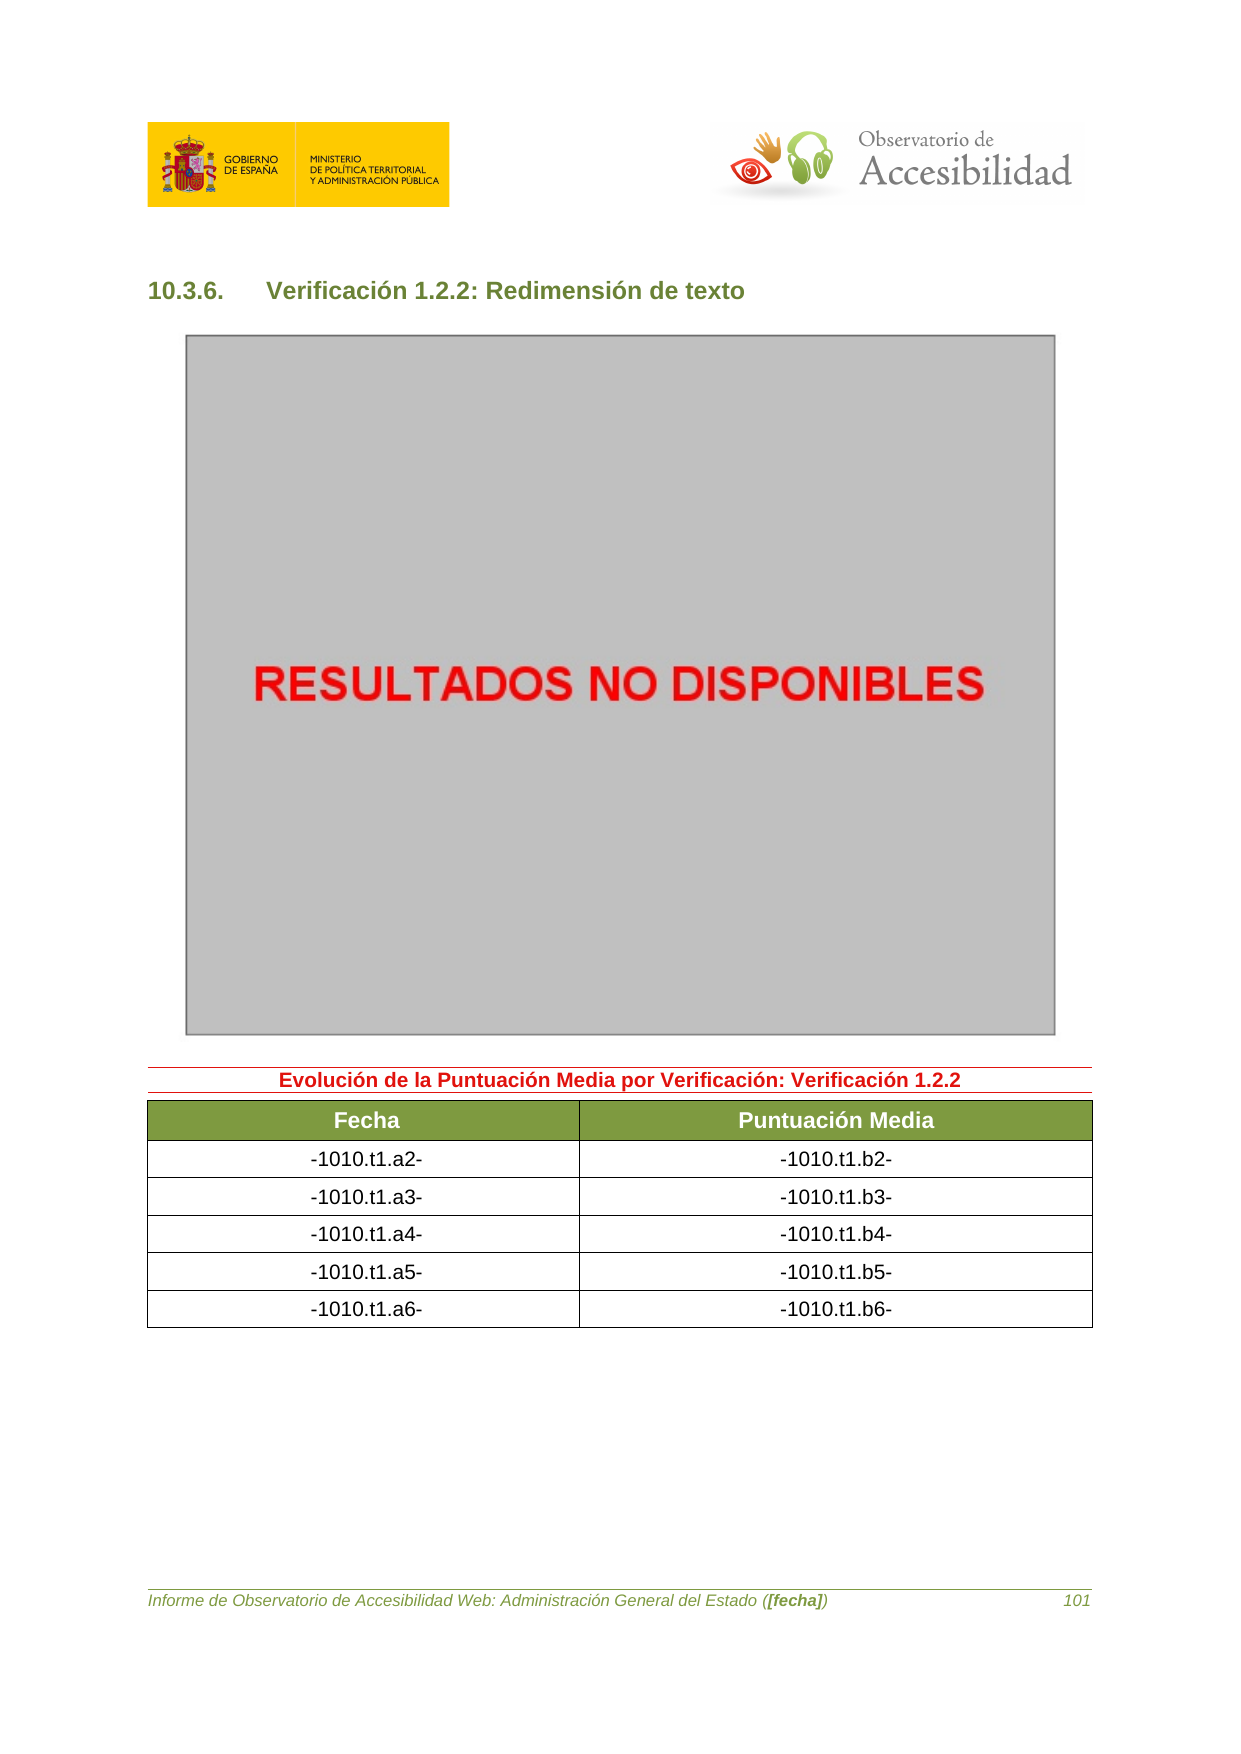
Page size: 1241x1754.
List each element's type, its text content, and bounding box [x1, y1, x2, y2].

table_cell -1010.t1.a3- [148, 1178, 579, 1215]
table_cell -1010.t1.a6- [148, 1291, 579, 1327]
table_cell -1010.t1.b6- [580, 1291, 1092, 1327]
text Evolución de la Puntuación Media por Verificación: Verificación 1.2.2 [148, 1068, 1092, 1092]
table_cell -1010.t1.a2- [148, 1141, 579, 1177]
table_cell -1010.t1.b3- [580, 1178, 1092, 1215]
table_header Fecha [148, 1101, 579, 1140]
table_cell -1010.t1.a5- [148, 1253, 579, 1290]
table_cell -1010.t1.a4- [148, 1216, 579, 1252]
table_cell -1010.t1.b4- [580, 1216, 1092, 1252]
table_header Puntuación Media [580, 1101, 1092, 1140]
list Verificación 1.2.2: Redimensión de texto [148, 276, 1092, 304]
table_cell -1010.t1.b5- [580, 1253, 1092, 1290]
table_cell -1010.t1.b2- [580, 1141, 1092, 1177]
